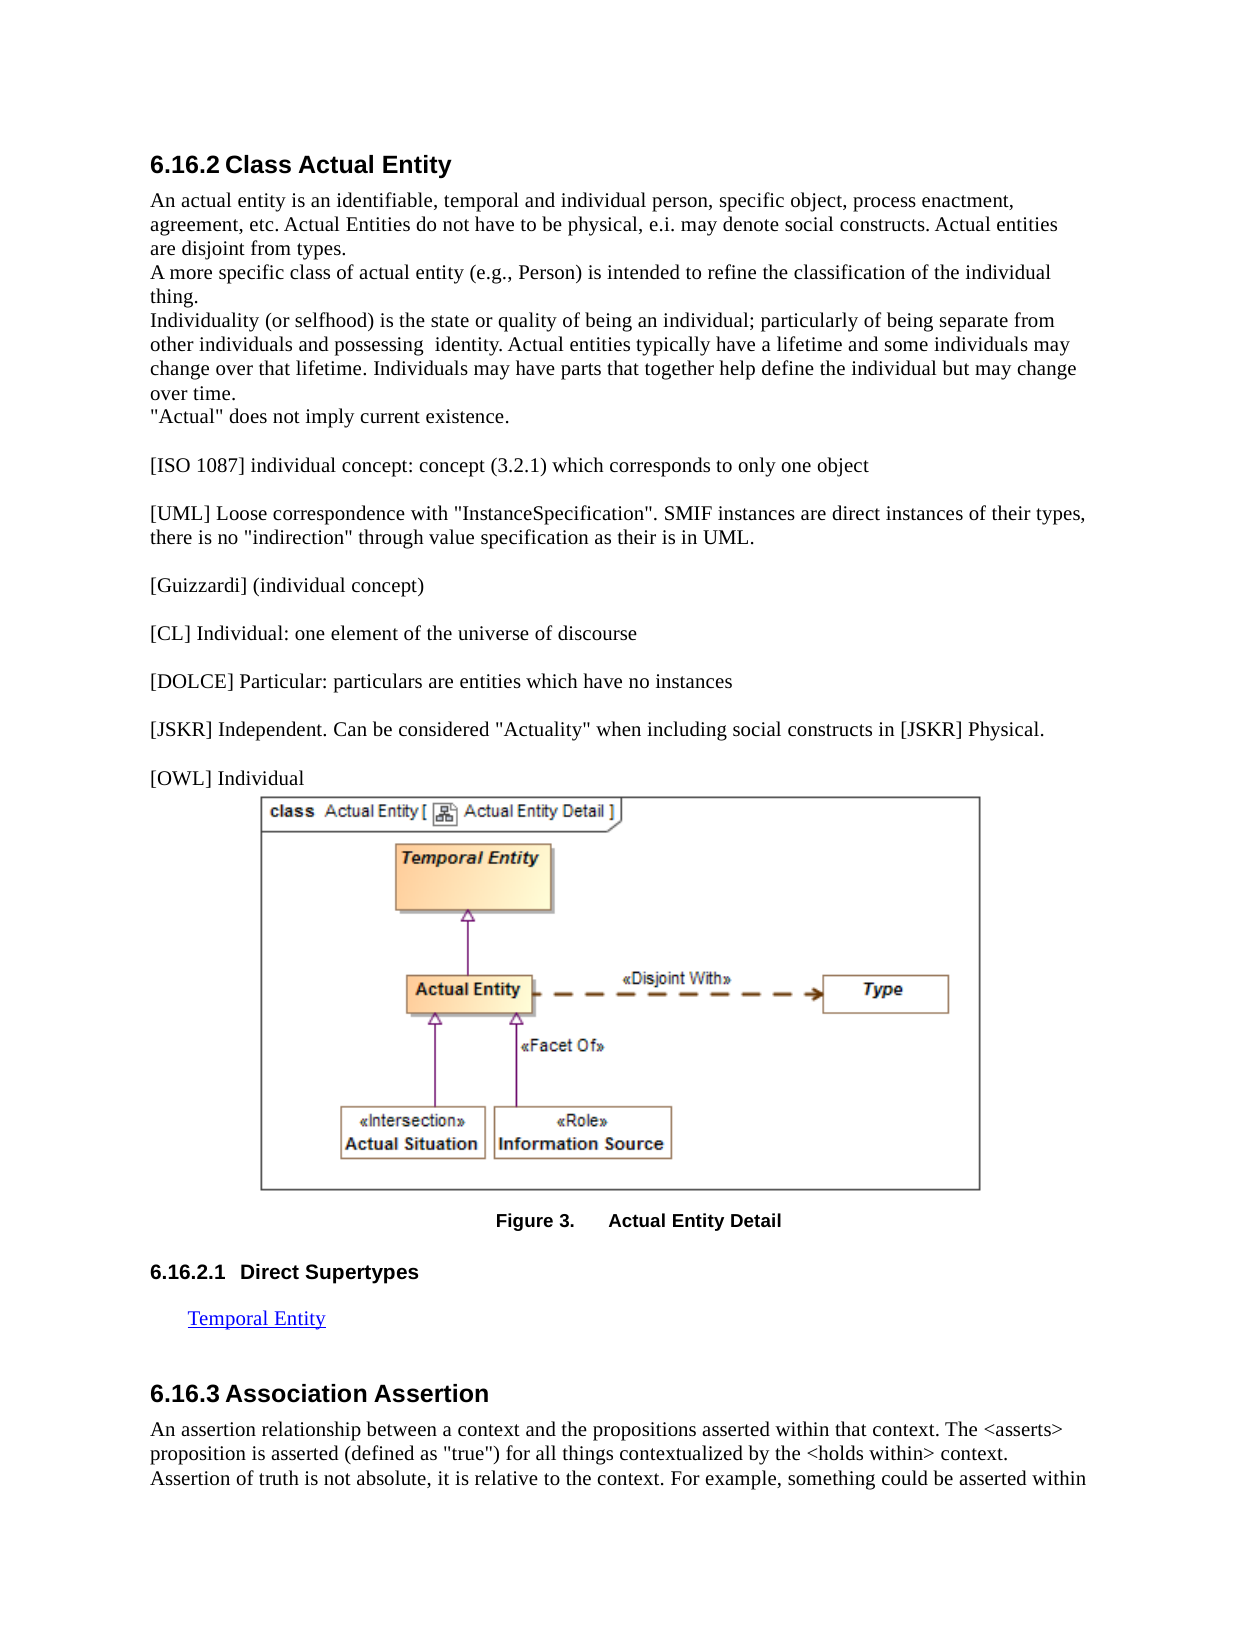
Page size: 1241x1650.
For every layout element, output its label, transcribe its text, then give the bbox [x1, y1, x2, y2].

picture [253, 789, 987, 1197]
text An actual entity is an identifiable, temporal and individual person, specific object, process enactment, agreement, etc. Actual Entities do not have to be physical, e.i. may denote social constructs. Actual entities are disjoint from types. A more specific class of actual entity (e.g., Person) is intended to refine the classification of the individual thing. Individuality (or selfhood) is the state or quality of being an individual; particularly of being separate from other individuals and possessing identity. Actual entities typically have a lifetime and some individuals may change over that lifetime. Individuals may have parts that together help define the individual but may change over time. "Actual" does not imply current existence. [ISO 1087] individual concept: concept (3.2.1) which corresponds to only one object [UML] Loose correspondence with "InstanceSpecification". SMIF instances are direct instances of their types, there is no "indirection" through value specification as their is in UML. [Guizzardi] (individual concept) [CL] Individual: one element of the universe of discourse [DOLCE] Particular: particulars are entities which have no instances [JSKR] Independent. Can be considered "Actuality" when including social constructs in [JSKR] Physical. [OWL] Individual [150, 188, 1090, 789]
text Temporal Entity [187, 1306, 1090, 1330]
subtitle Association Assertion [150, 1379, 1090, 1408]
text An assertion relationship between a context and the propositions asserted within that context. The <asserts> proposition is asserted (defined as "true") for all things contextualized by the <holds within> context. Assertion of truth is not absolute, it is relative to the context. For example, something could be asserted within [150, 1417, 1090, 1489]
subtitle Class Actual Entity [150, 150, 1090, 179]
list Actual Entity Detail [187, 1209, 1090, 1231]
subtitle Direct Supertypes [150, 1260, 1090, 1284]
